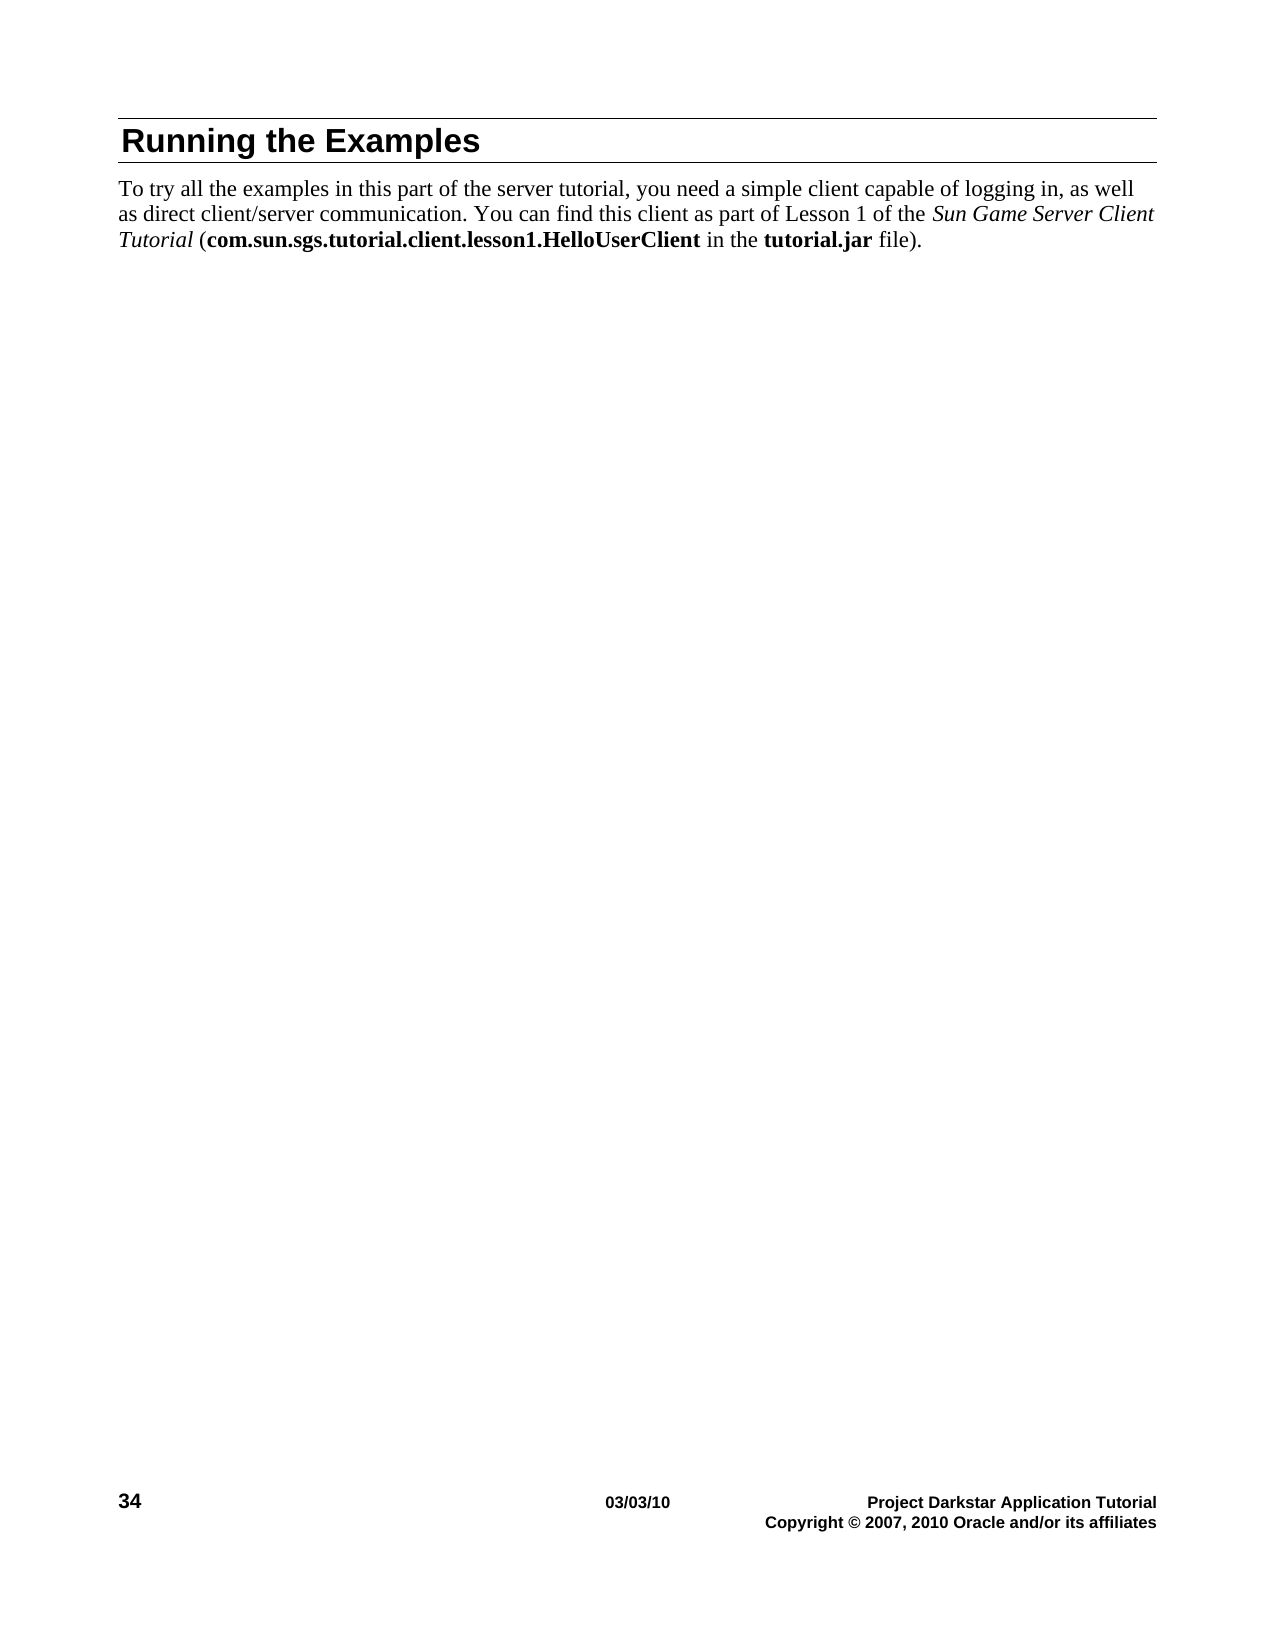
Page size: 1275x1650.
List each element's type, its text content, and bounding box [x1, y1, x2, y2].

subtitle Running the Examples [118, 119, 1157, 162]
text To try all the examples in this part of the server tutorial, you need a simple client capable of logging in, as well as direct client/server communication. You can find this client as part of Lesson 1 of the Sun Game Server Client Tutorial (com.sun.sgs.tutorial.client.lesson1.HelloUserClient in the tutorial.jar file). [118, 176, 1157, 252]
